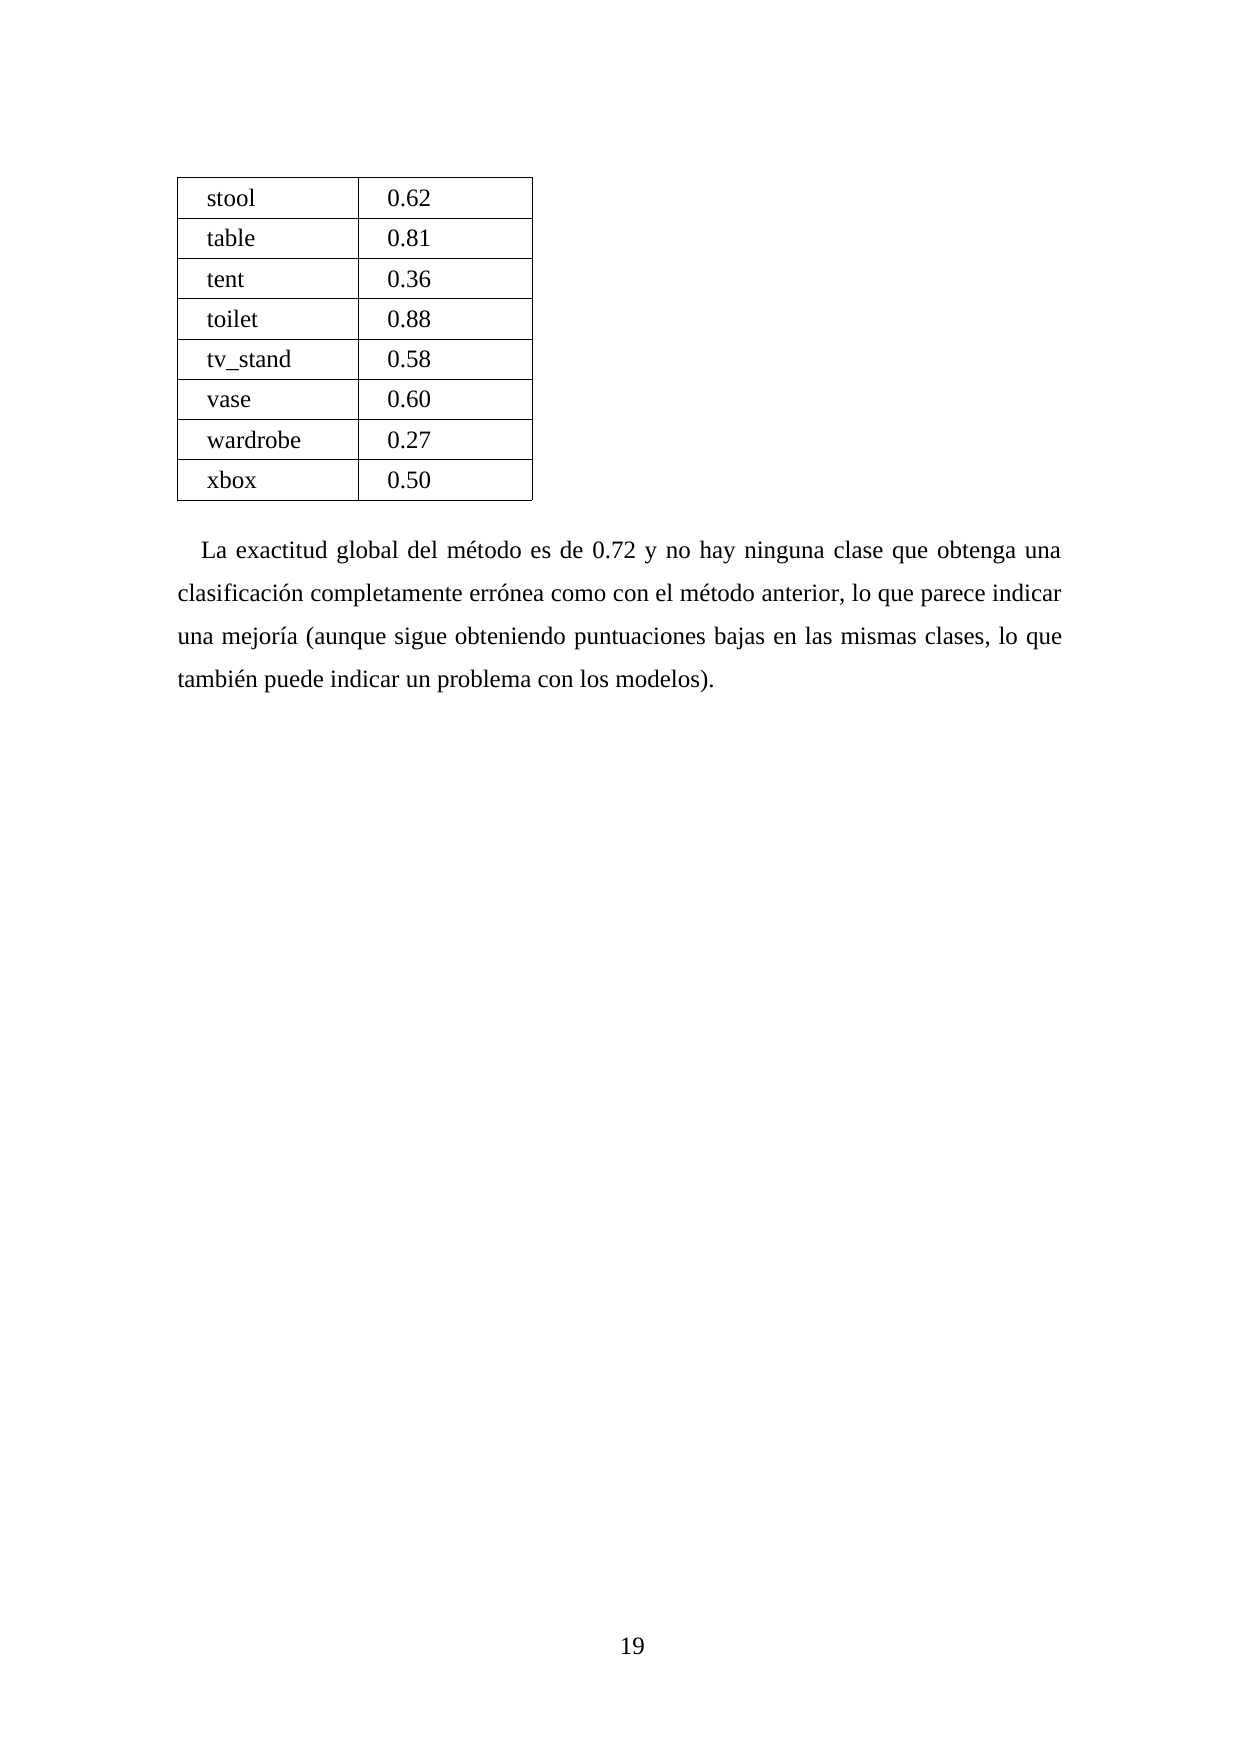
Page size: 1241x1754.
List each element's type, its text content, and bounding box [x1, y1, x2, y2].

table_cell 0.27 [359, 420, 532, 459]
table_cell 0.36 [359, 259, 532, 298]
table_cell tent [178, 259, 358, 298]
table_cell 0.58 [359, 340, 532, 379]
table_cell tv_stand [178, 340, 358, 379]
table_cell xbox [178, 460, 358, 500]
table_cell vase [178, 380, 358, 419]
table_cell 0.50 [359, 460, 532, 500]
table_cell 0.81 [359, 219, 532, 258]
table_cell 0.88 [359, 299, 532, 338]
table_cell stool [178, 178, 358, 217]
table_cell 0.60 [359, 380, 532, 419]
table_cell 0.62 [359, 178, 532, 217]
table_cell table [178, 219, 358, 258]
table_cell wardrobe [178, 420, 358, 459]
table_cell toilet [178, 299, 358, 338]
text La exactitud global del método es de 0.72 y no hay ninguna clase que obtenga una clasificación completamente errónea como con el método anterior, lo que parece indicar una mejoría (aunque sigue obteniendo puntuaciones bajas en las mismas clases, lo que también puede indicar un problema con los modelos). [177, 535, 1063, 693]
